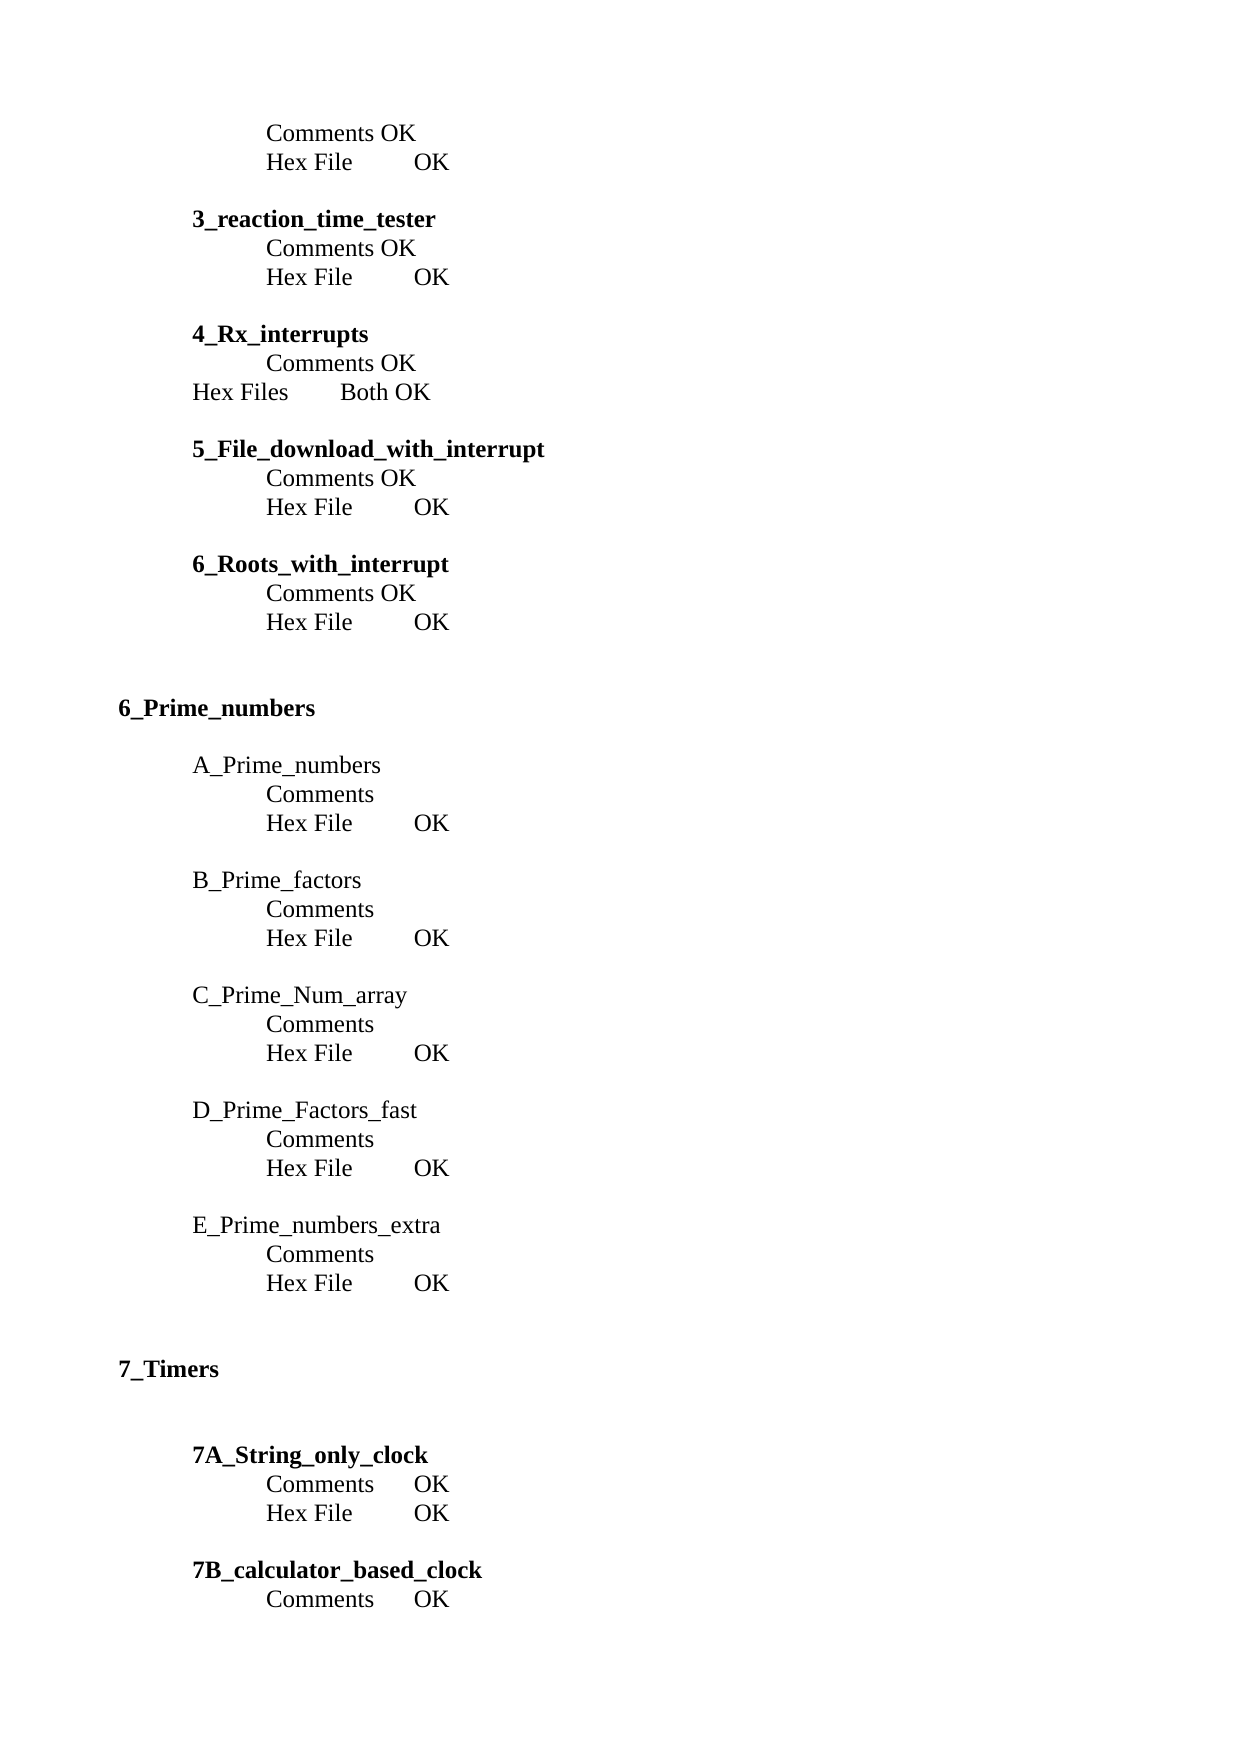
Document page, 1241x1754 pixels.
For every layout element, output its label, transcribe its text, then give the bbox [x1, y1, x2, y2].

text Hex File OK [118, 492, 1122, 521]
text A_Prime_numbers [118, 751, 1122, 779]
text Hex File OK [118, 1268, 1122, 1297]
text Comments [118, 779, 1122, 808]
text Hex File OK [118, 1153, 1122, 1182]
text Hex File OK [118, 808, 1122, 837]
text Comments [118, 1124, 1122, 1153]
text 6_Roots_with_interrupt [118, 549, 1122, 578]
text Hex File OK [118, 1038, 1122, 1067]
text 4_Rx_interrupts [118, 319, 1122, 348]
text Comments OK [118, 578, 1122, 607]
text C_Prime_Num_array [118, 981, 1122, 1009]
text Hex File OK [118, 147, 1122, 176]
text 7_Timers [118, 1354, 1122, 1383]
text Comments [118, 1239, 1122, 1268]
text 6_Prime_numbers [118, 693, 1122, 722]
text Comments OK [118, 348, 1122, 377]
text Hex File OK [118, 262, 1122, 291]
text D_Prime_Factors_fast [118, 1096, 1122, 1124]
text 7A_String_only_clock [192, 1441, 1122, 1469]
text Comments OK [192, 1584, 1122, 1613]
text Hex File OK [118, 607, 1122, 636]
text Hex File OK [118, 923, 1122, 952]
text Hex Files Both OK [118, 377, 1122, 406]
text Comments OK [192, 1469, 1122, 1498]
text Comments OK [118, 463, 1122, 492]
text E_Prime_numbers_extra [118, 1211, 1122, 1239]
text Comments [118, 1009, 1122, 1038]
text 7B_calculator_based_clock [192, 1556, 1122, 1584]
text Comments OK [118, 118, 1122, 147]
text Comments OK [118, 233, 1122, 262]
text 5_File_download_with_interrupt [118, 434, 1122, 463]
text Hex File OK [192, 1498, 1122, 1527]
text 3_reaction_time_tester [118, 204, 1122, 233]
text B_Prime_factors [118, 866, 1122, 894]
text Comments [118, 894, 1122, 923]
